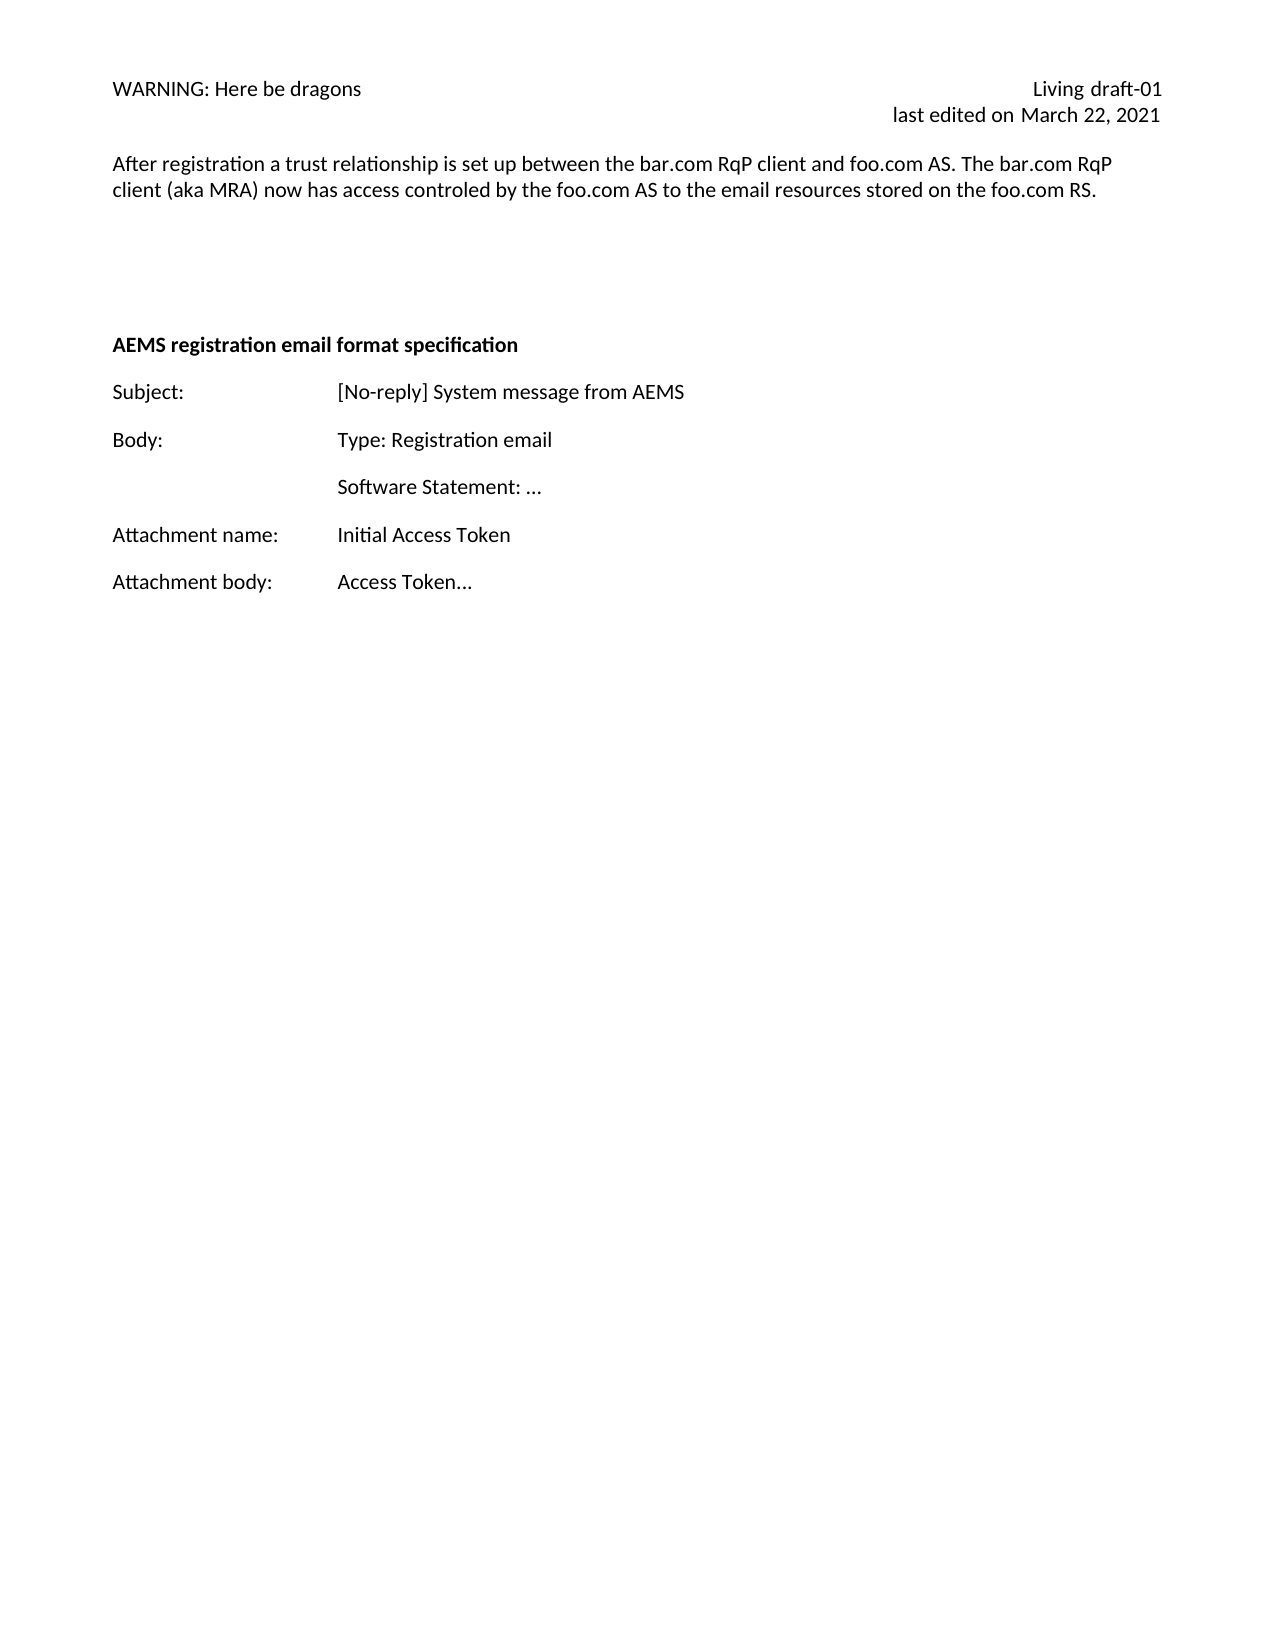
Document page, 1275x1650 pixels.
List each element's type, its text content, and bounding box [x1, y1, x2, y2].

text AEMS registration email format specification [112, 331, 1162, 357]
text Attachment name: Initial Access Token [112, 521, 1162, 547]
text Attachment body: Access Token... [112, 568, 1162, 595]
text Software Statement: … [112, 473, 1162, 500]
text Body: Type: Registration email [112, 426, 1162, 452]
text Subject: [No-reply] System message from AEMS [112, 378, 1162, 405]
text After registration a trust relationship is set up between the bar.com RqP client and foo.com AS. The bar.com RqP client (aka MRA) now has access controled by the foo.com AS to the email resources stored on the foo.com RS. [112, 150, 1162, 203]
